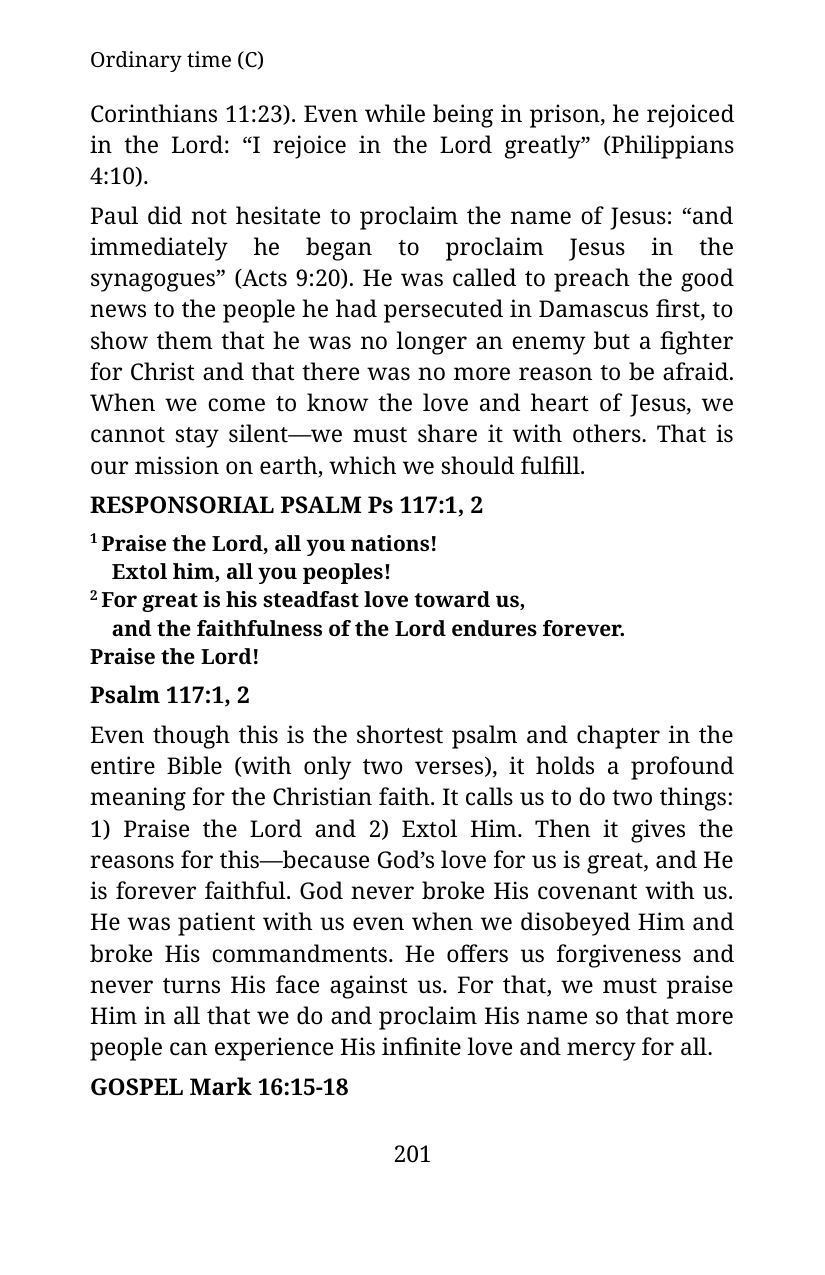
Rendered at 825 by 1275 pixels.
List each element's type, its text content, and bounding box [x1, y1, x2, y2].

text Paul did not hesitate to proclaim the name of Jesus: “and immediately he began to proclaim Jesus in the synagogues” (Acts 9:20). He was called to preach the good news to the people he had persecuted in Damascus first, to show them that he was no longer an enemy but a fighter for Christ and that there was no more reason to be afraid. When we come to know the love and heart of Jesus, we cannot stay silent—we must share it with others. That is our mission on earth, which we should fulfill. [90, 199, 735, 481]
text GOSPEL Mark 16:15-18 [90, 1071, 735, 1102]
text Corinthians 11:23). Even while being in prison, he rejoiced in the Lord: “I rejoice in the Lord greatly” (Philippians 4:10). [90, 97, 735, 191]
text Even though this is the shortest psalm and chapter in the entire Bible (with only two verses), it holds a profound meaning for the Christian faith. It calls us to do two things: 1) Praise the Lord and 2) Extol Him. Then it gives the reasons for this—because God’s love for us is great, and He is forever faithful. God never broke His covenant with us. He was patient with us even when we disobeyed Him and broke His commandments. He offers us forgiveness and never turns His face against us. For that, we must praise Him in all that we do and proclaim His name so that more people can experience His infinite love and mercy for all. [90, 719, 735, 1063]
text RESPONSORIAL PSALM Ps 117:1, 2 [90, 489, 735, 520]
text 1 Praise the Lord, all you nations! Extol him, all you peoples! 2 For great is his steadfast love toward us, and the faithfulness of the Lord endures forever. Praise the Lord! [90, 529, 735, 671]
text Psalm 117:1, 2 [90, 679, 735, 711]
